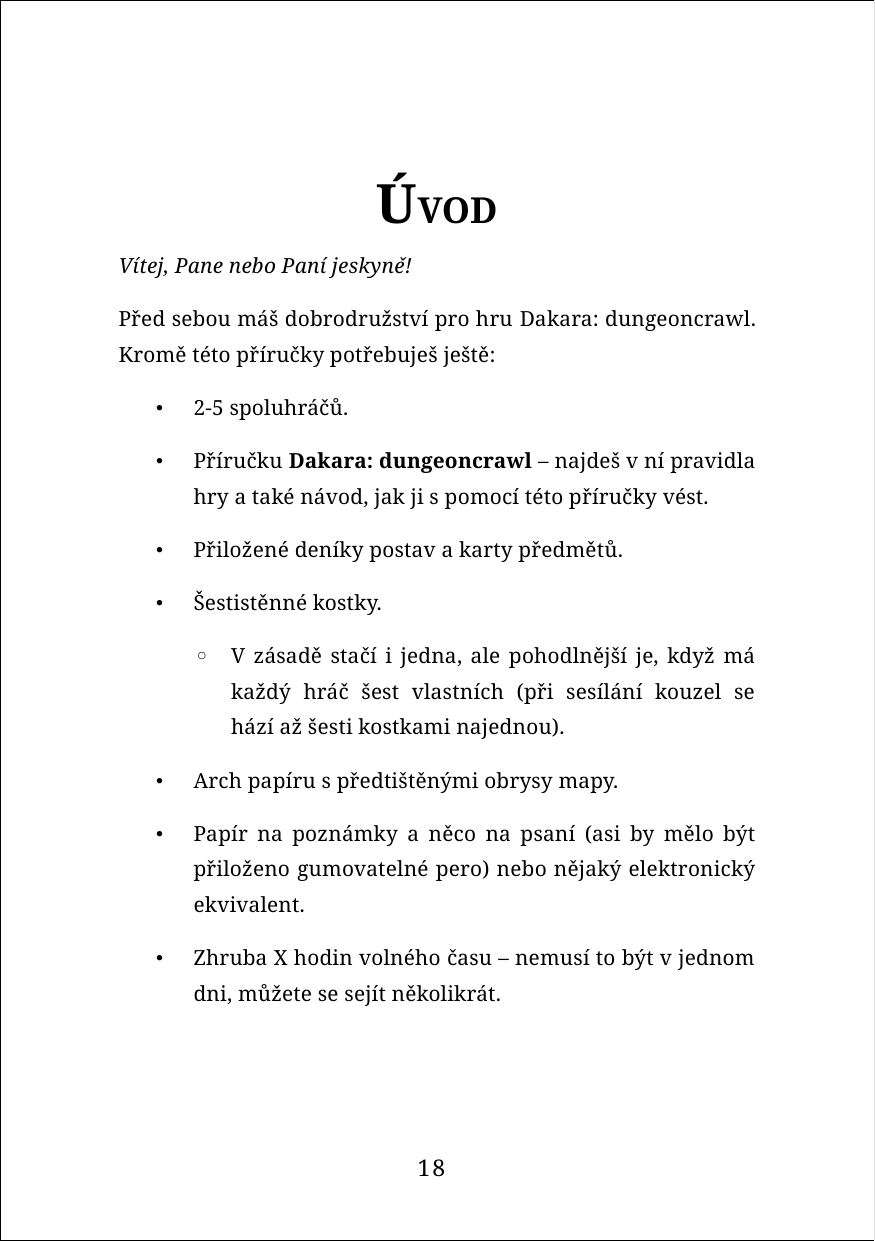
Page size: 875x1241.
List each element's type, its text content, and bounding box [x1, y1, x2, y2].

list Příručku Dakara: dungeoncrawl – najdeš v ní pravidla hry a také návod, jak ji s pomocí této příručky vést. [156, 446, 756, 510]
text Před sebou máš dobrodružství pro hru Dakara: dungeoncrawl. Kromě této příručky potřebuješ ještě: [118, 304, 756, 368]
subtitle Úvod [118, 166, 756, 239]
text Vítej, Pane nebo Paní jeskyně! [118, 251, 756, 279]
list V zásadě stačí i jedna, ale pohodlnější je, když má každý hráč šest vlastních (při sesílání kouzel se hází až šesti kostkami najednou). [193, 641, 756, 741]
list Šestistěnné kostky. [156, 588, 756, 617]
list Arch papíru s předtištěnými obrysy mapy. [156, 766, 756, 794]
list 2-5 spoluhráčů. [156, 393, 756, 421]
list Přiložené deníky postav a karty předmětů. [156, 535, 756, 563]
list Papír na poznámky a něco na psaní (asi by mělo být přiloženo gumovatelné pero) nebo nějaký elektronický ekvivalent. [156, 819, 756, 918]
list Zhruba X hodin volného času – nemusí to být v jednom dni, můžete se sejít několikrát. [156, 943, 756, 1007]
